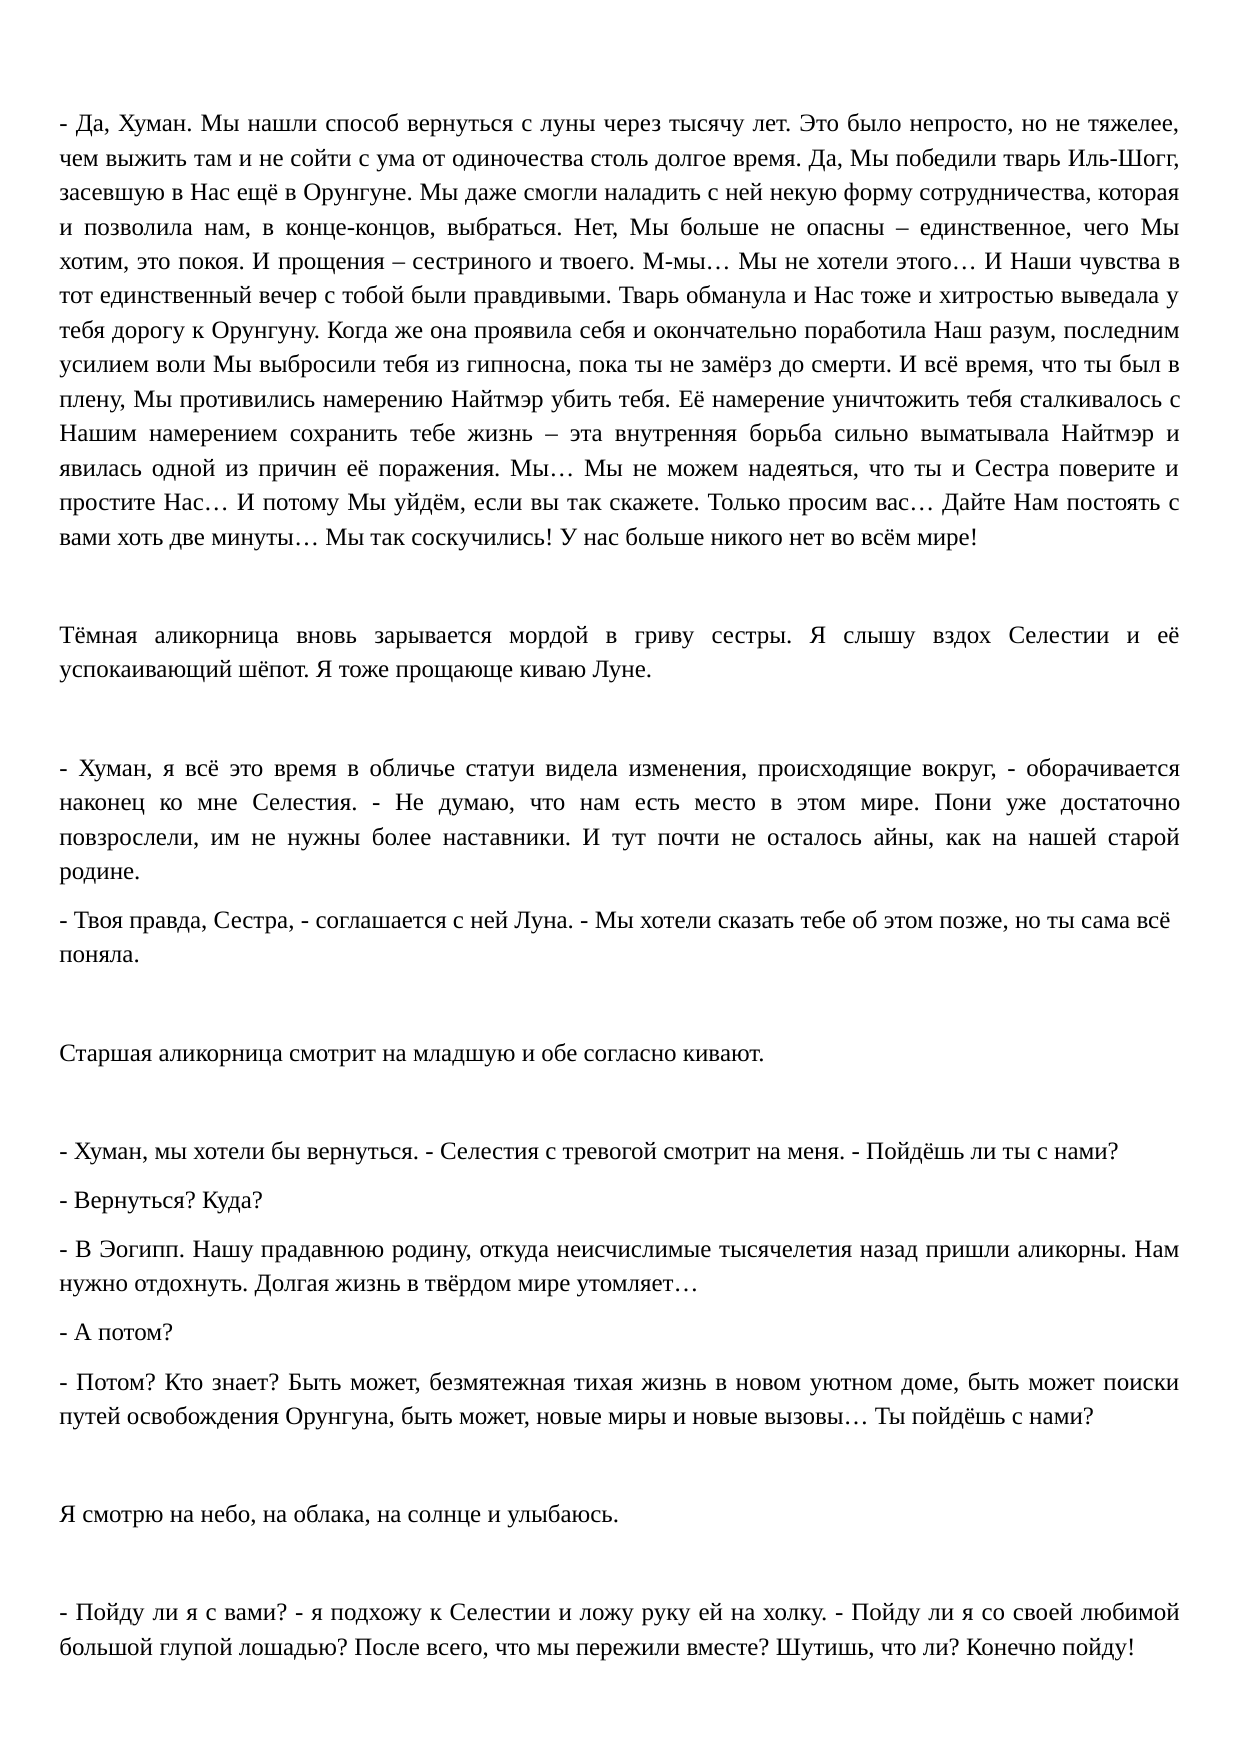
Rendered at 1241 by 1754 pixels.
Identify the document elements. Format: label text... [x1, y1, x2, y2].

text Я смотрю на небо, на облака, на солнце и улыбаюсь. [59, 1499, 1181, 1528]
text - В Эогипп. Нашу прадавнюю родину, откуда неисчислимые тысячелетия назад пришли аликорны. Нам нужно отдохнуть. Долгая жизнь в твёрдом мире утомляет… [59, 1234, 1181, 1297]
text - Хуман, я всё это время в обличье статуи видела изменения, происходящие вокруг, - оборачивается наконец ко мне Селестия. - Не думаю, что нам есть место в этом мире. Пони уже достаточно повзрослели, им не нужны более наставники. И тут почти не осталось айны, как на нашей старой родине. [59, 753, 1181, 885]
text - Да, Хуман. Мы нашли способ вернуться с луны через тысячу лет. Это было непросто, но не тяжелее, чем выжить там и не сойти с ума от одиночества столь долгое время. Да, Мы победили тварь Иль-Шогг, засевшую в Нас ещё в Орунгуне. Мы даже смогли наладить с ней некую форму сотрудничества, которая и позволила нам, в конце-концов, выбраться. Нет, Мы больше не опасны – единственное, чего Мы хотим, это покоя. И прощения – сестриного и твоего. М-мы… Мы не хотели этого… И Наши чувства в тот единственный вечер с тобой были правдивыми. Тварь обманула и Нас тоже и хитростью выведала у тебя дорогу к Орунгуну. Когда же она проявила себя и окончательно поработила Наш разум, последним усилием воли Мы выбросили тебя из гипносна, пока ты не замёрз до смерти. И всё время, что ты был в плену, Мы противились намерению Найтмэр убить тебя. Её намерение уничтожить тебя сталкивалось с Нашим намерением сохранить тебе жизнь – эта внутренняя борьба сильно выматывала Найтмэр и явилась одной из причин её поражения. Мы… Мы не можем надеяться, что ты и Сестра поверите и простите Нас… И потому Мы уйдём, если вы так скажете. Только просим вас… Дайте Нам постоять с вами хоть две минуты… Мы так соскучились! У нас больше никого нет во всём мире! [59, 108, 1181, 551]
text - Твоя правда, Сестра, - соглашается с ней Луна. - Мы хотели сказать тебе об этом позже, но ты сама всё поняла. [59, 905, 1181, 968]
text - Хуман, мы хотели бы вернуться. - Селестия с тревогой смотрит на меня. - Пойдёшь ли ты с нами? [59, 1136, 1181, 1164]
text - А потом? [59, 1317, 1181, 1346]
text Старшая аликорница смотрит на младшую и обе согласно кивают. [59, 1038, 1181, 1066]
text - Пойду ли я с вами? - я подхожу к Селестии и ложу руку ей на холку. - Пойду ли я со своей любимой большой глупой лошадью? После всего, что мы пережили вместе? Шутишь, что ли? Конечно пойду! [59, 1597, 1181, 1661]
text Тёмная аликорница вновь зарывается мордой в гриву сестры. Я слышу вздох Селестии и её успокаивающий шёпот. Я тоже прощающе киваю Луне. [59, 620, 1181, 683]
text - Потом? Кто знает? Быть может, безмятежная тихая жизнь в новом уютном доме, быть может поиски путей освобождения Орунгуна, быть может, новые миры и новые вызовы… Ты пойдёшь с нами? [59, 1367, 1181, 1430]
text - Вернуться? Куда? [59, 1185, 1181, 1214]
